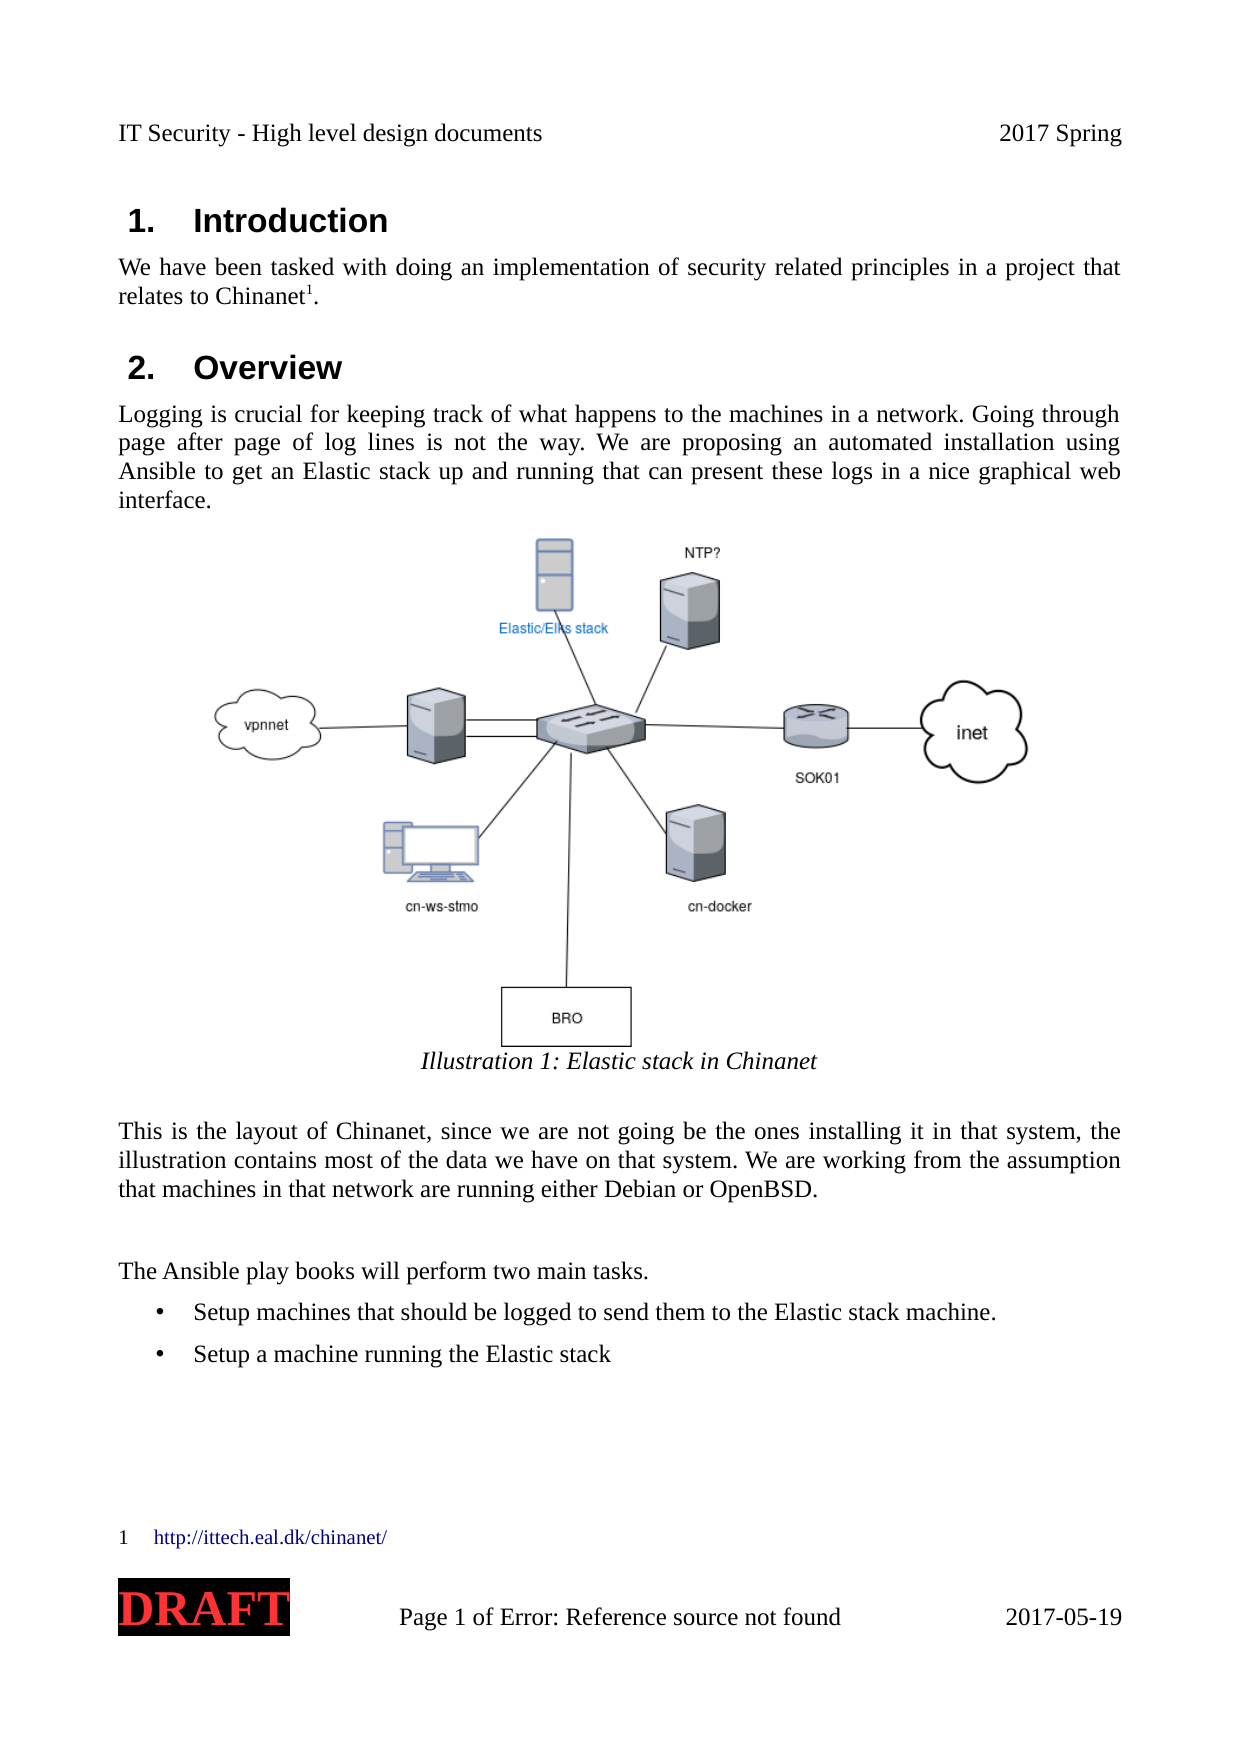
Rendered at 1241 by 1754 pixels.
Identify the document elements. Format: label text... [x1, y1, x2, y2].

picture [207, 538, 1033, 1047]
text http://ittech.eal.dk/chinanet/ [118, 1525, 1122, 1549]
text Logging is crucial for keeping track of what happens to the machines in a network. Going through page after page of log lines is not the way. We are proposing an automated installation using Ansible to get an Elastic stack up and running that can present these logs in a nice graphical web interface. [118, 399, 1122, 514]
text Illustration 1: Elastic stack in Chinanet [208, 1047, 1032, 1075]
subtitle Introduction [118, 201, 1122, 240]
text This is the layout of Chinanet, since we are not going be the ones installing it in that system, the illustration contains most of the data we have on that system. We are working from the assumption that machines in that network are running either Debian or OpenBSD. [118, 1116, 1122, 1202]
subtitle Overview [118, 347, 1122, 386]
list Setup machines that should be logged to send them to the Elastic stack machine. [156, 1297, 1122, 1326]
text We have been tasked with doing an implementation of security related principles in a project that relates to Chinanet. [118, 252, 1122, 310]
list Setup a machine running the Elastic stack [156, 1339, 1122, 1367]
text The Ansible play books will perform two main tasks. [118, 1256, 1122, 1285]
